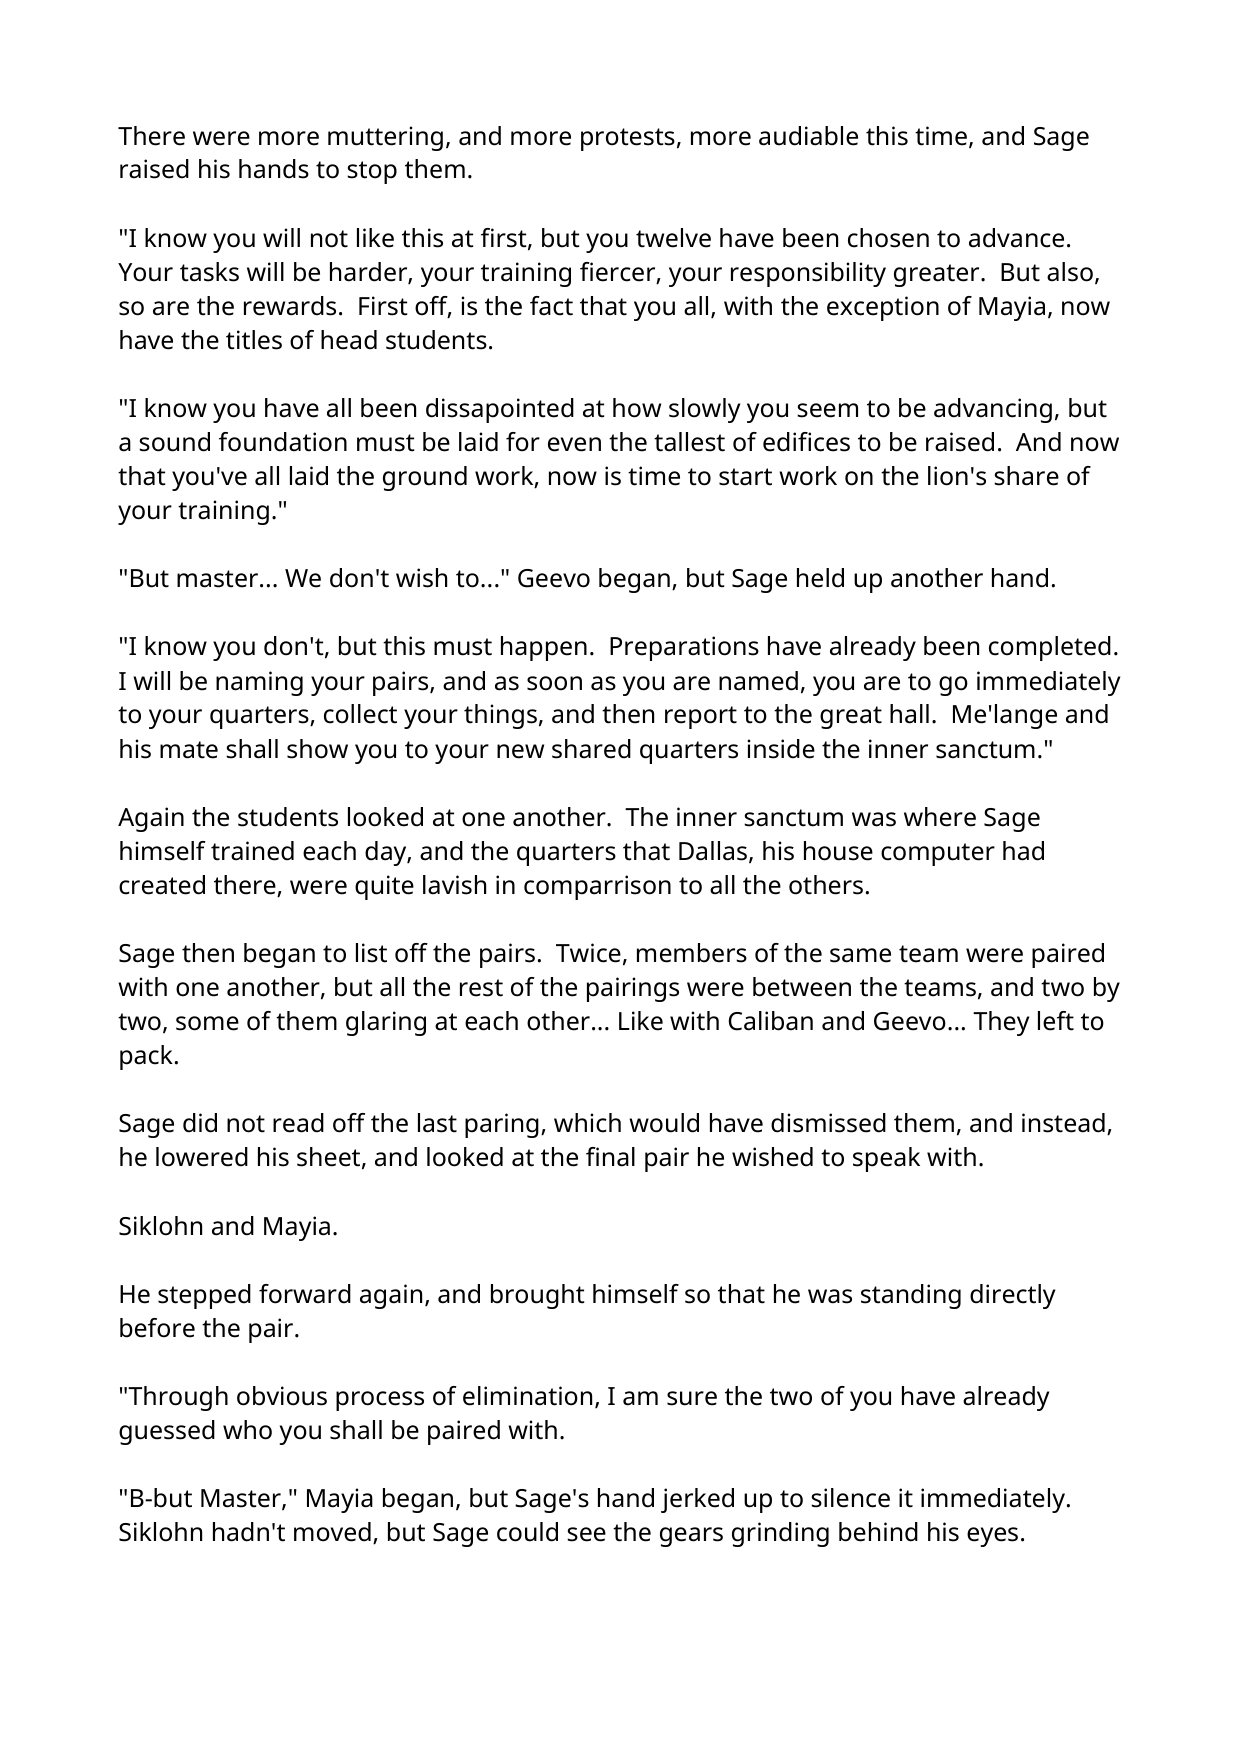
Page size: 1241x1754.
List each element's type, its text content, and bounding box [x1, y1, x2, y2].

text Siklohn and Mayia. [118, 1208, 1122, 1242]
text He stepped forward again, and brought himself so that he was standing directly before the pair. [118, 1276, 1122, 1344]
text "I know you have all been dissapointed at how slowly you seem to be advancing, but a sound foundation must be laid for even the tallest of edifices to be raised. And now that you've all laid the ground work, now is time to start work on the lion's share of your training." [118, 391, 1122, 527]
text "I know you don't, but this must happen. Preparations have already been completed. I will be naming your pairs, and as soon as you are named, you are to go immediately to your quarters, collect your things, and then report to the great hall. Me'lange and his mate shall show you to your new shared quarters inside the inner sanctum." [118, 629, 1122, 765]
text "Through obvious process of elimination, I am sure the two of you have already guessed who you shall be paired with. [118, 1378, 1122, 1447]
text "B-but Master," Mayia began, but Sage's hand jerked up to silence it immediately. Siklohn hadn't moved, but Sage could see the gears grinding behind his eyes. [118, 1481, 1122, 1549]
text Again the students looked at one another. The inner sanctum was where Sage himself trained each day, and the quarters that Dallas, his house computer had created there, were quite lavish in comparrison to all the others. [118, 799, 1122, 902]
text "But master... We don't wish to..." Geevo began, but Sage held up another hand. [118, 561, 1122, 595]
text Sage then began to list off the pairs. Twice, members of the same team were paired with one another, but all the rest of the pairings were between the teams, and two by two, some of them glaring at each other... Like with Caliban and Geevo... They left to pack. [118, 936, 1122, 1072]
text "I know you will not like this at first, but you twelve have been chosen to advance. Your tasks will be harder, your training fiercer, your responsibility greater. But also, so are the rewards. First off, is the fact that you all, with the exception of Mayia, now have the titles of head students. [118, 220, 1122, 357]
text Sage did not read off the last paring, which would have dismissed them, and instead, he lowered his sheet, and looked at the final pair he wished to speak with. [118, 1106, 1122, 1174]
text There were more muttering, and more protests, more audiable this time, and Sage raised his hands to stop them. [118, 118, 1122, 186]
